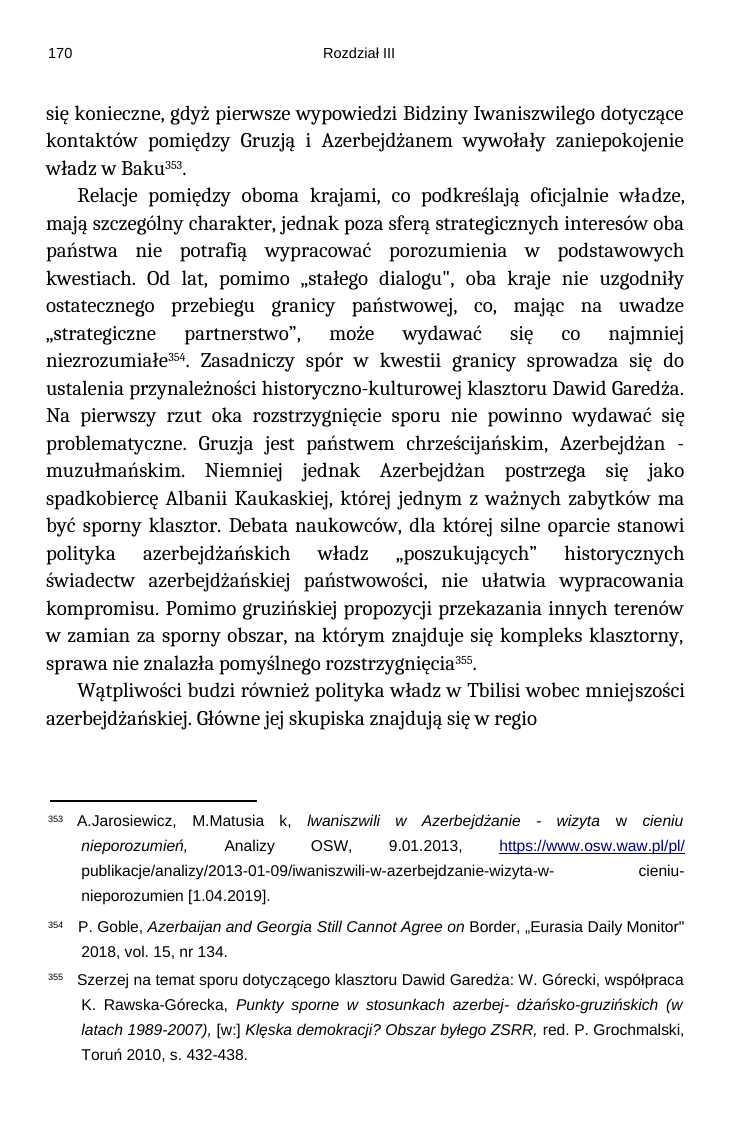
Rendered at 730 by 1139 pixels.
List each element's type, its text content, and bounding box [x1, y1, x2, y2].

text się konieczne, gdyż pierwsze wypowiedzi Bidziny Iwaniszwilego dotyczące kontaktów pomiędzy Gruzją i Azerbejdżanem wywołały zaniepokojenie władz w Baku353. [46, 101, 685, 180]
text 354 P. Goble, Azerbaijan and Georgia Still Cannot Agree on Border, „Eurasia Daily Monitor" 2018, vol. 15, nr 134. [48, 918, 685, 959]
text 170 [48, 44, 77, 61]
text Wątpliwości budzi również polityka władz w Tbilisi wobec mniej­szości azerbejdżańskiej. Główne jej skupiska znajdują się w regio­ [46, 679, 685, 730]
text 355 Szerzej na temat sporu dotyczącego klasztoru Dawid Garedża: W. Górecki, współpraca K. Rawska-Górecka, Punkty sporne w stosunkach azerbej- dżańsko-gruzińskich (w latach 1989-2007), [w:] Klęska demokracji? Obszar byłego ZSRR, red. P. Grochmalski, Toruń 2010, s. 432-438. [48, 970, 685, 1063]
text Rozdział III [323, 44, 405, 61]
text Relacje pomiędzy oboma krajami, co podkreślają oficjalnie wła­dze, mają szczególny charakter, jednak poza sferą strategicznych interesów oba państwa nie potrafią wypracować porozumienia w podstawowych kwestiach. Od lat, pomimo „stałego dialogu", oba kraje nie uzgodniły ostatecznego przebiegu granicy państwowej, co, mając na uwadze „strategiczne partnerstwo”, może wydawać się co najmniej niezrozumiałe354. Zasadniczy spór w kwestii granicy sprowadza się do ustalenia przynależności historyczno-kulturowej klasztoru Dawid Garedża. Na pierwszy rzut oka rozstrzygnięcie spo­ru nie powinno wydawać się problematyczne. Gruzja jest państwem chrześcijańskim, Azerbejdżan - muzułmańskim. Niemniej jednak Azerbejdżan postrzega się jako spadkobiercę Albanii Kaukaskiej, któ­rej jednym z ważnych zabytków ma być sporny klasztor. Debata na­ukowców, dla której silne oparcie stanowi polityka azerbejdżańskich władz „poszukujących” historycznych świadectw azerbejdżańskiej państwowości, nie ułatwia wypracowania kompromisu. Pomimo gruzińskiej propozycji przekazania innych terenów w zamian za sporny obszar, na którym znajduje się kompleks klasztorny, sprawa nie znalazła pomyślnego rozstrzygnięcia355. [46, 184, 685, 675]
text 353 A.Jarosiewicz, M.Matusia k, lwaniszwili w Azerbejdżanie - wizyta w cie­niu nieporozumień, Analizy OSW, 9.01.2013, https://www.osw.waw.pl/pl/ publikacje/analizy/2013-01-09/iwaniszwili-w-azerbejdzanie-wizyta-w- cieniu-nieporozumien [1.04.2019]. [48, 812, 685, 905]
